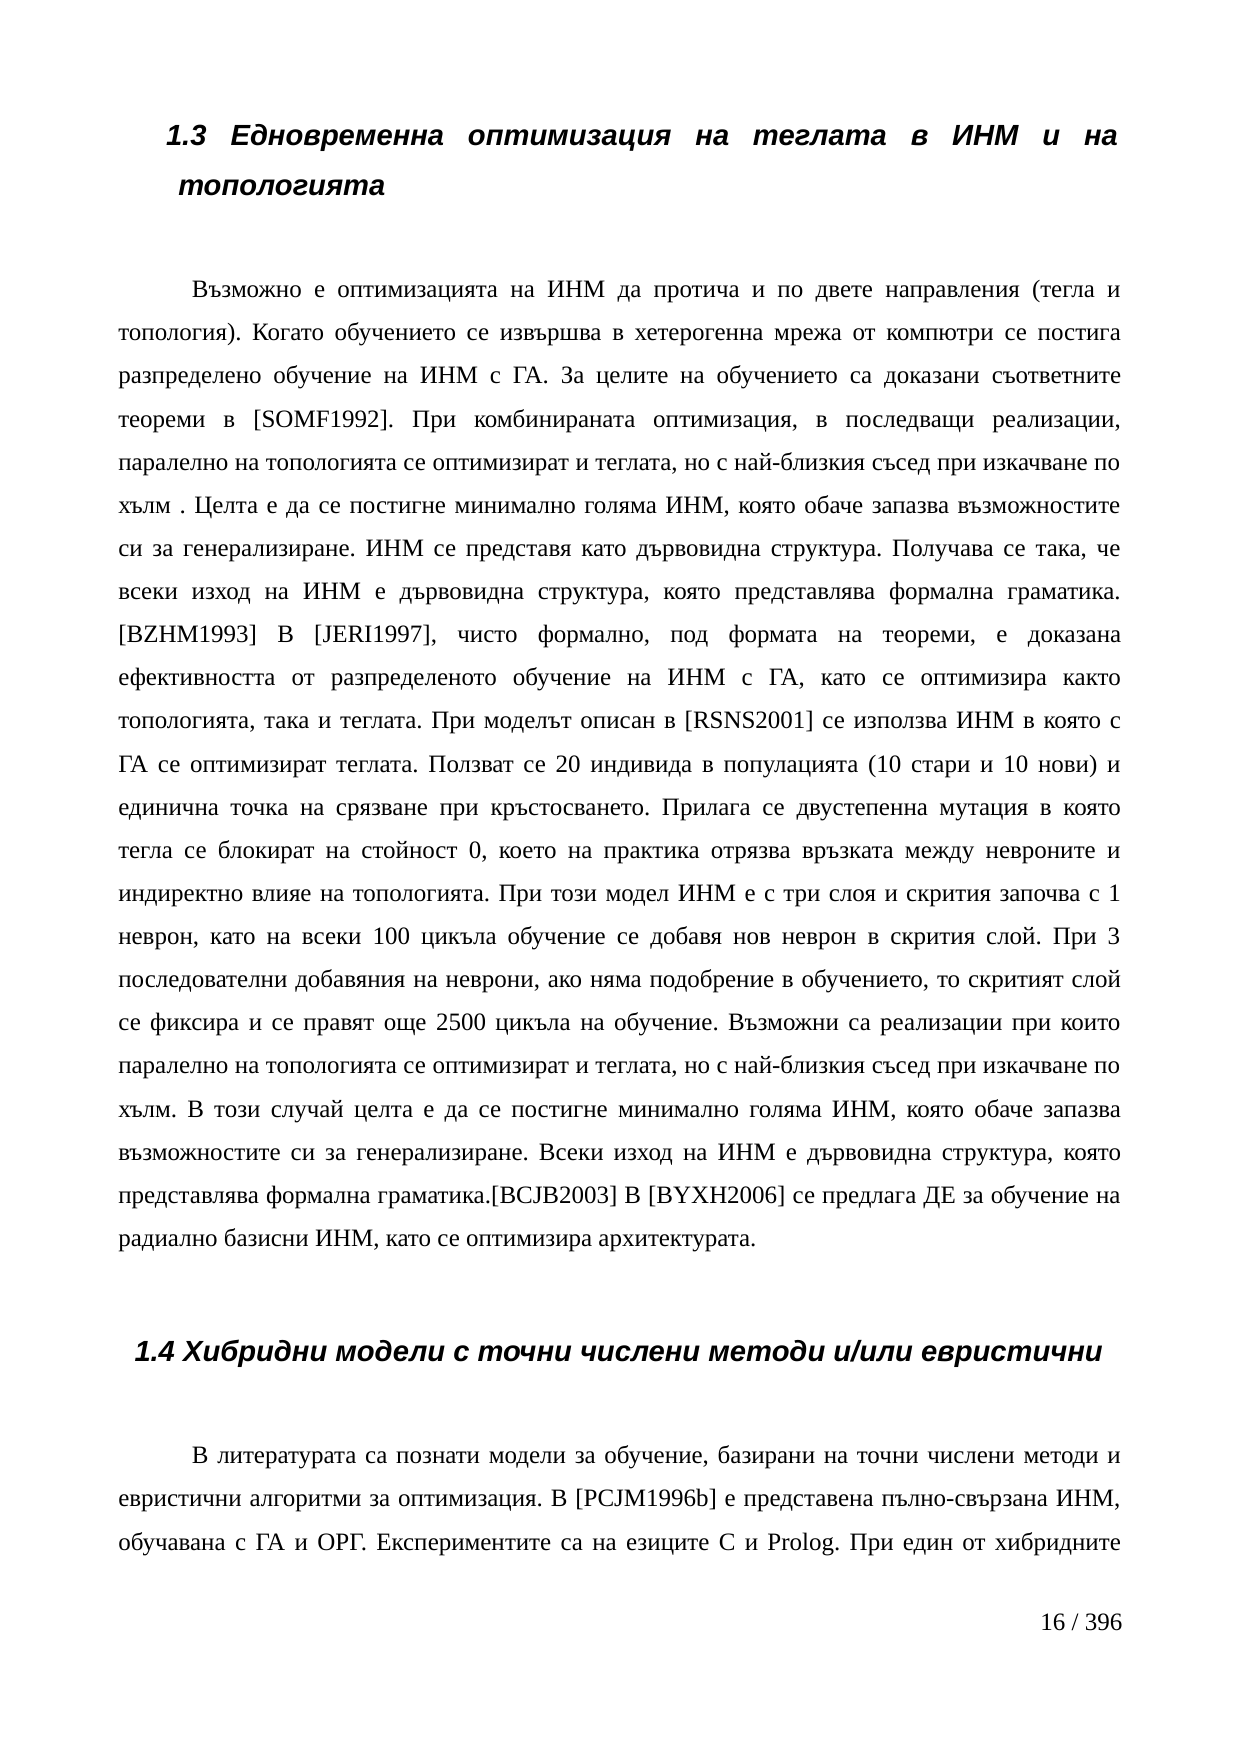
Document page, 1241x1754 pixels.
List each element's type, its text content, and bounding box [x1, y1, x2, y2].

text Възможно е оптимизацията на ИНМ да протича и по двете направления (тегла и топология). Когато обучението се извършва в хетерогенна мрежа от компютри се постига разпределено обучение на ИНМ с ГА. За целите на обучението са доказани съответните теореми в [SOMF1992]. При комбинираната оптимизация, в последващи реализации, паралелно на топологията се оптимизират и теглата, но с най-близкия съсед при изкачване по хълм . Целта е да се постигне минимално голяма ИНМ, която обаче запазва възможностите си за генерализиране. ИНМ се представя като дървовидна структура. Получава се така, че всеки изход на ИНМ е дървовидна структура, която представлява формална граматика.[BZHM1993] В [JERI1997], чисто формално, под формата на теореми, е доказана ефективността от разпределеното обучение на ИНМ с ГА, като се оптимизира както топологията, така и теглата. При моделът описан в [RSNS2001] се използва ИНМ в която с ГА се оптимизират теглата. Ползват се 20 индивида в популацията (10 стари и 10 нови) и единична точка на срязване при кръстосването. Прилага се двустепенна мутация в която тегла се блокират на стойност 0, което на практика отрязва връзката между невроните и индиректно влияе на топологията. При този модел ИНМ е с три слоя и скрития започва с 1 неврон, като на всеки 100 цикъла обучение се добавя нов неврон в скрития слой. При 3 последователни добавяния на неврони, ако няма подобрение в обучението, то скритият слой се фиксира и се правят още 2500 цикъла на обучение. Възможни са реализации при които паралелно на топологията се оптимизират и теглата, но с най-близкия съсед при изкачване по хълм. В този случай целта е да се постигне минимално голяма ИНМ, която обаче запазва възможностите си за генерализиране. Всеки изход на ИНМ е дървовидна структура, която представлява формална граматика.[BCJB2003] В [BYXH2006] се предлага ДЕ за обучение на радиално базисни ИНМ, като се оптимизира архитектурата. [118, 274, 1122, 1252]
text В литературата са познати модели за обучение, базирани на точни числени методи и евристични алгоритми за оптимизация. В [PCJM1996b] е представена пълно-свързана ИНМ, обучавана с ГА и ОРГ. Експериментите са на езиците С и Prolog. При един от хибридните [118, 1440, 1122, 1555]
subtitle 1.3 Едновременна оптимизация на теглата в ИНМ и на топологията [118, 118, 1122, 202]
subtitle 1.4 Хибридни модели с точни числени методи и/или евристични [118, 1334, 1122, 1368]
